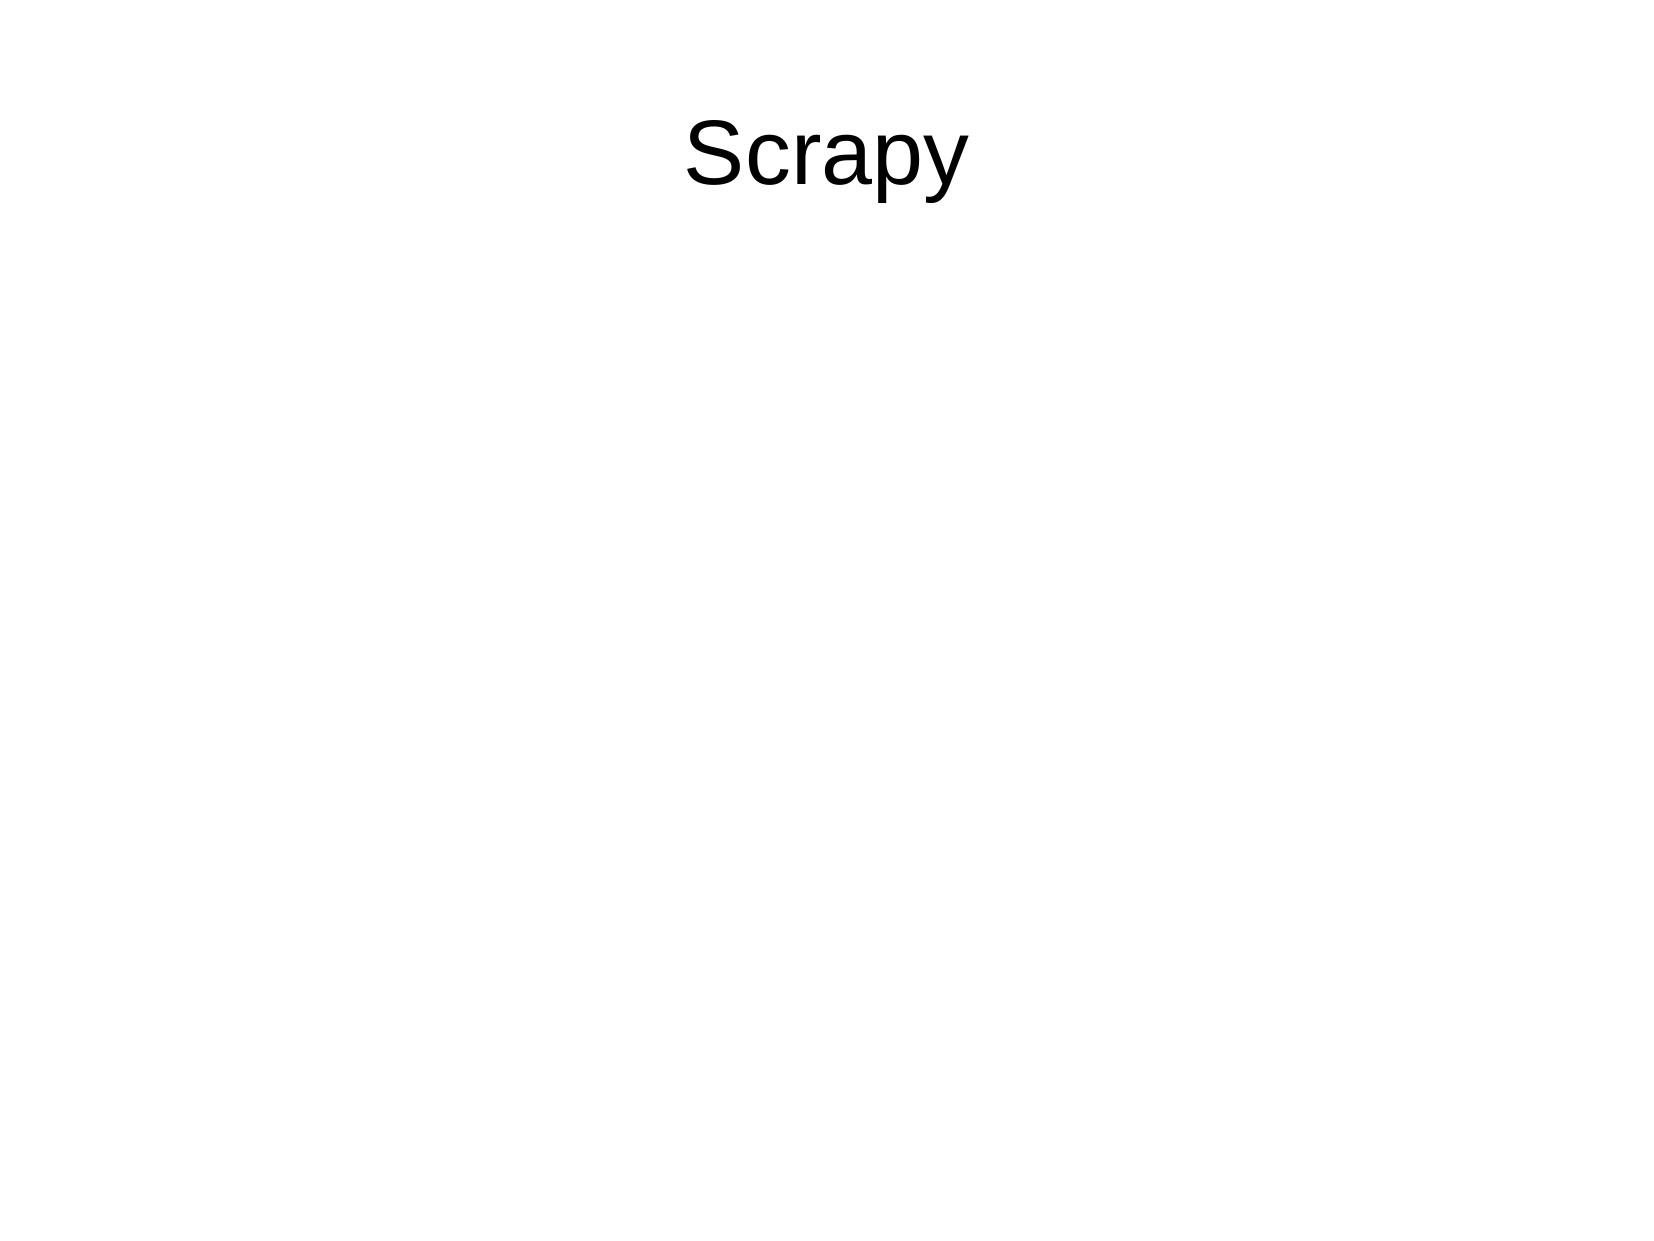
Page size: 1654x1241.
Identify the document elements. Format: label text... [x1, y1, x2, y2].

title Scrapy [82, 49, 1571, 257]
